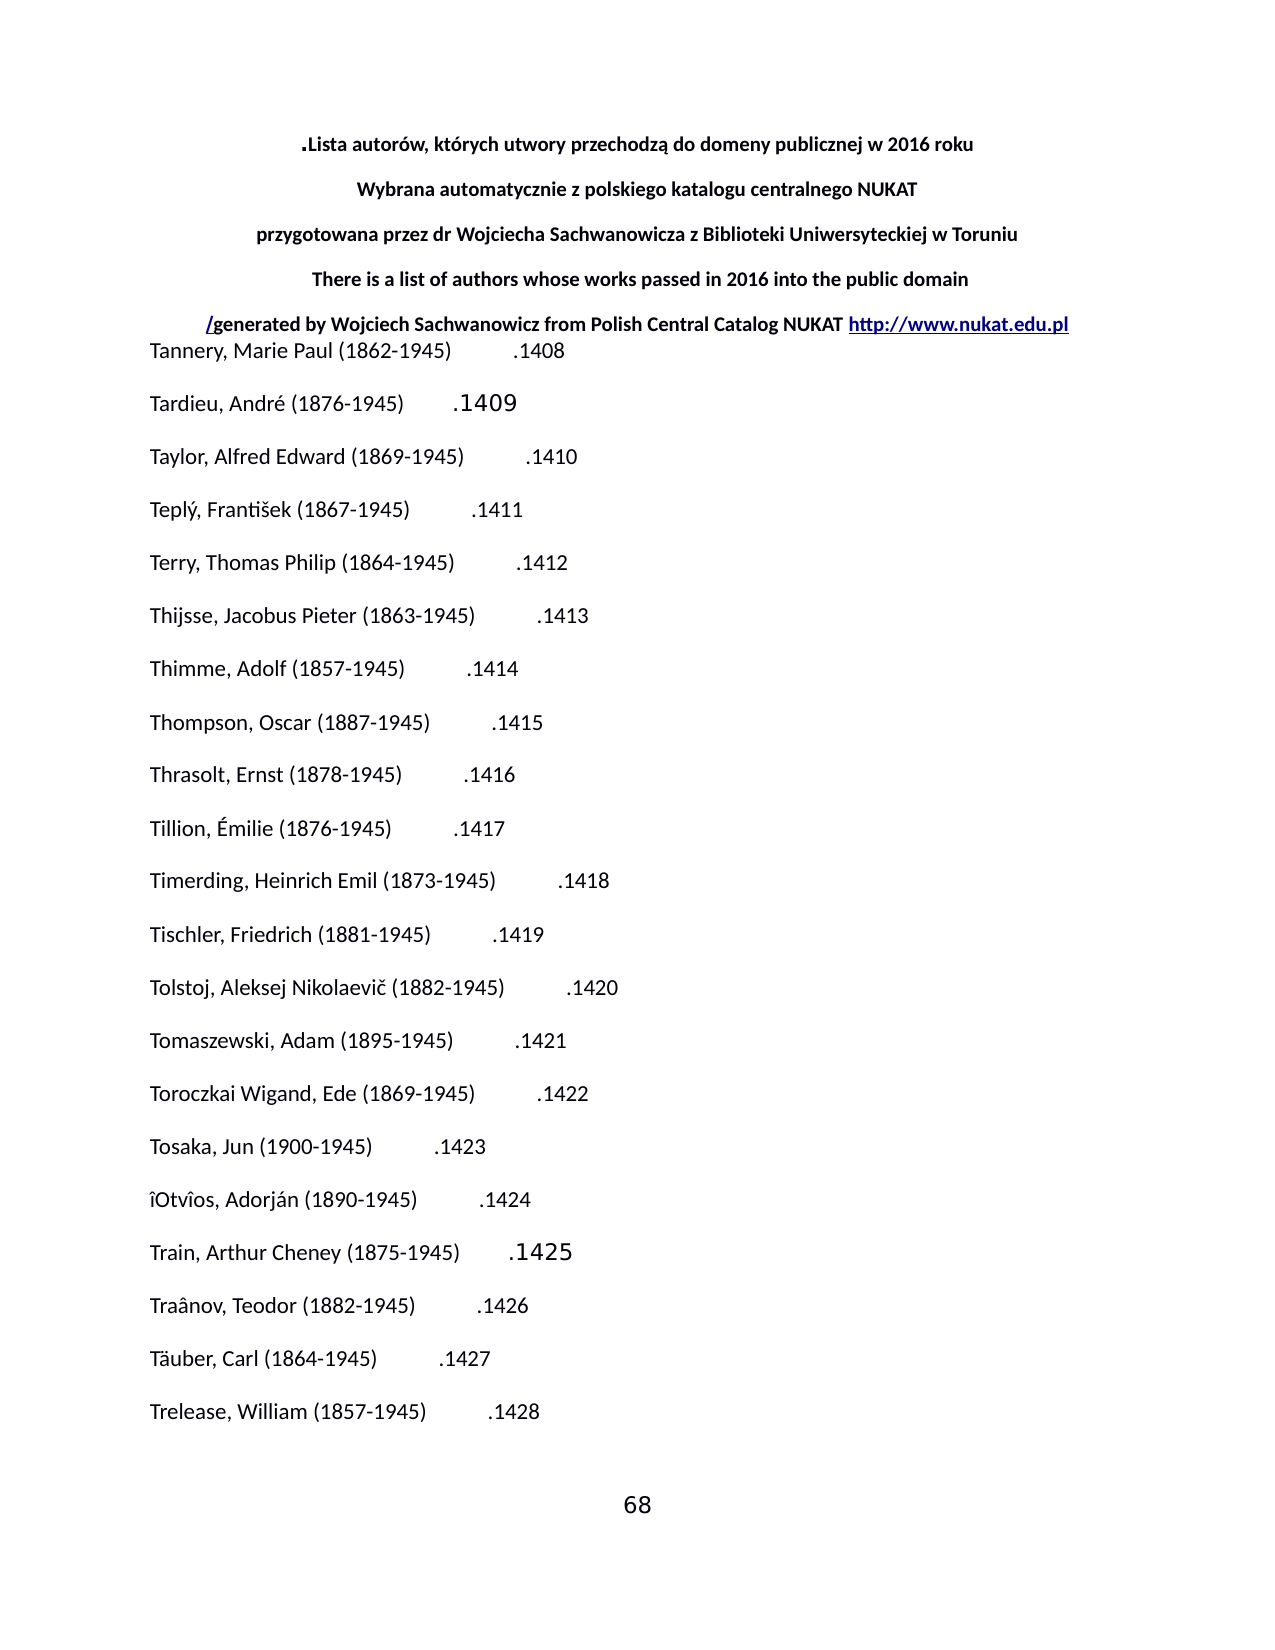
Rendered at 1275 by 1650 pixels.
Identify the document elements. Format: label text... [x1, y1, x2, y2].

list Taylor, Alfred Edward (1869-1945) [150, 442, 1087, 471]
list îOtvîos, Adorján (1890-1945) [150, 1185, 1087, 1213]
list Terry, Thomas Philip (1864-1945) [150, 548, 1087, 577]
list Täuber, Carl (1864-1945) [150, 1344, 1087, 1372]
list Teplý, František (1867-1945) [150, 496, 1087, 523]
list Tolstoj, Aleksej Nikolaevič (1882-1945) [150, 973, 1087, 1001]
list Train, Arthur Cheney (1875-1945) [150, 1238, 1087, 1266]
list Thijsse, Jacobus Pieter (1863-1945) [150, 602, 1087, 629]
list Tosaka, Jun (1900-1945) [150, 1132, 1087, 1160]
list Thrasolt, Ernst (1878-1945) [150, 761, 1087, 789]
list Tardieu, André (1876-1945) [150, 389, 1087, 417]
list Tischler, Friedrich (1881-1945) [150, 920, 1087, 948]
list Timerding, Heinrich Emil (1873-1945) [150, 867, 1087, 895]
list Trelease, William (1857-1945) [150, 1397, 1087, 1425]
list Tillion, Émilie (1876-1945) [150, 814, 1087, 842]
list Thimme, Adolf (1857-1945) [150, 654, 1087, 683]
list Toroczkai Wigand, Ede (1869-1945) [150, 1079, 1087, 1107]
list Traânov, Teodor (1882-1945) [150, 1291, 1087, 1319]
list Tannery, Marie Paul (1862-1945) [150, 336, 1087, 364]
list Tomaszewski, Adam (1895-1945) [150, 1026, 1087, 1054]
list Thompson, Oscar (1887-1945) [150, 708, 1087, 736]
